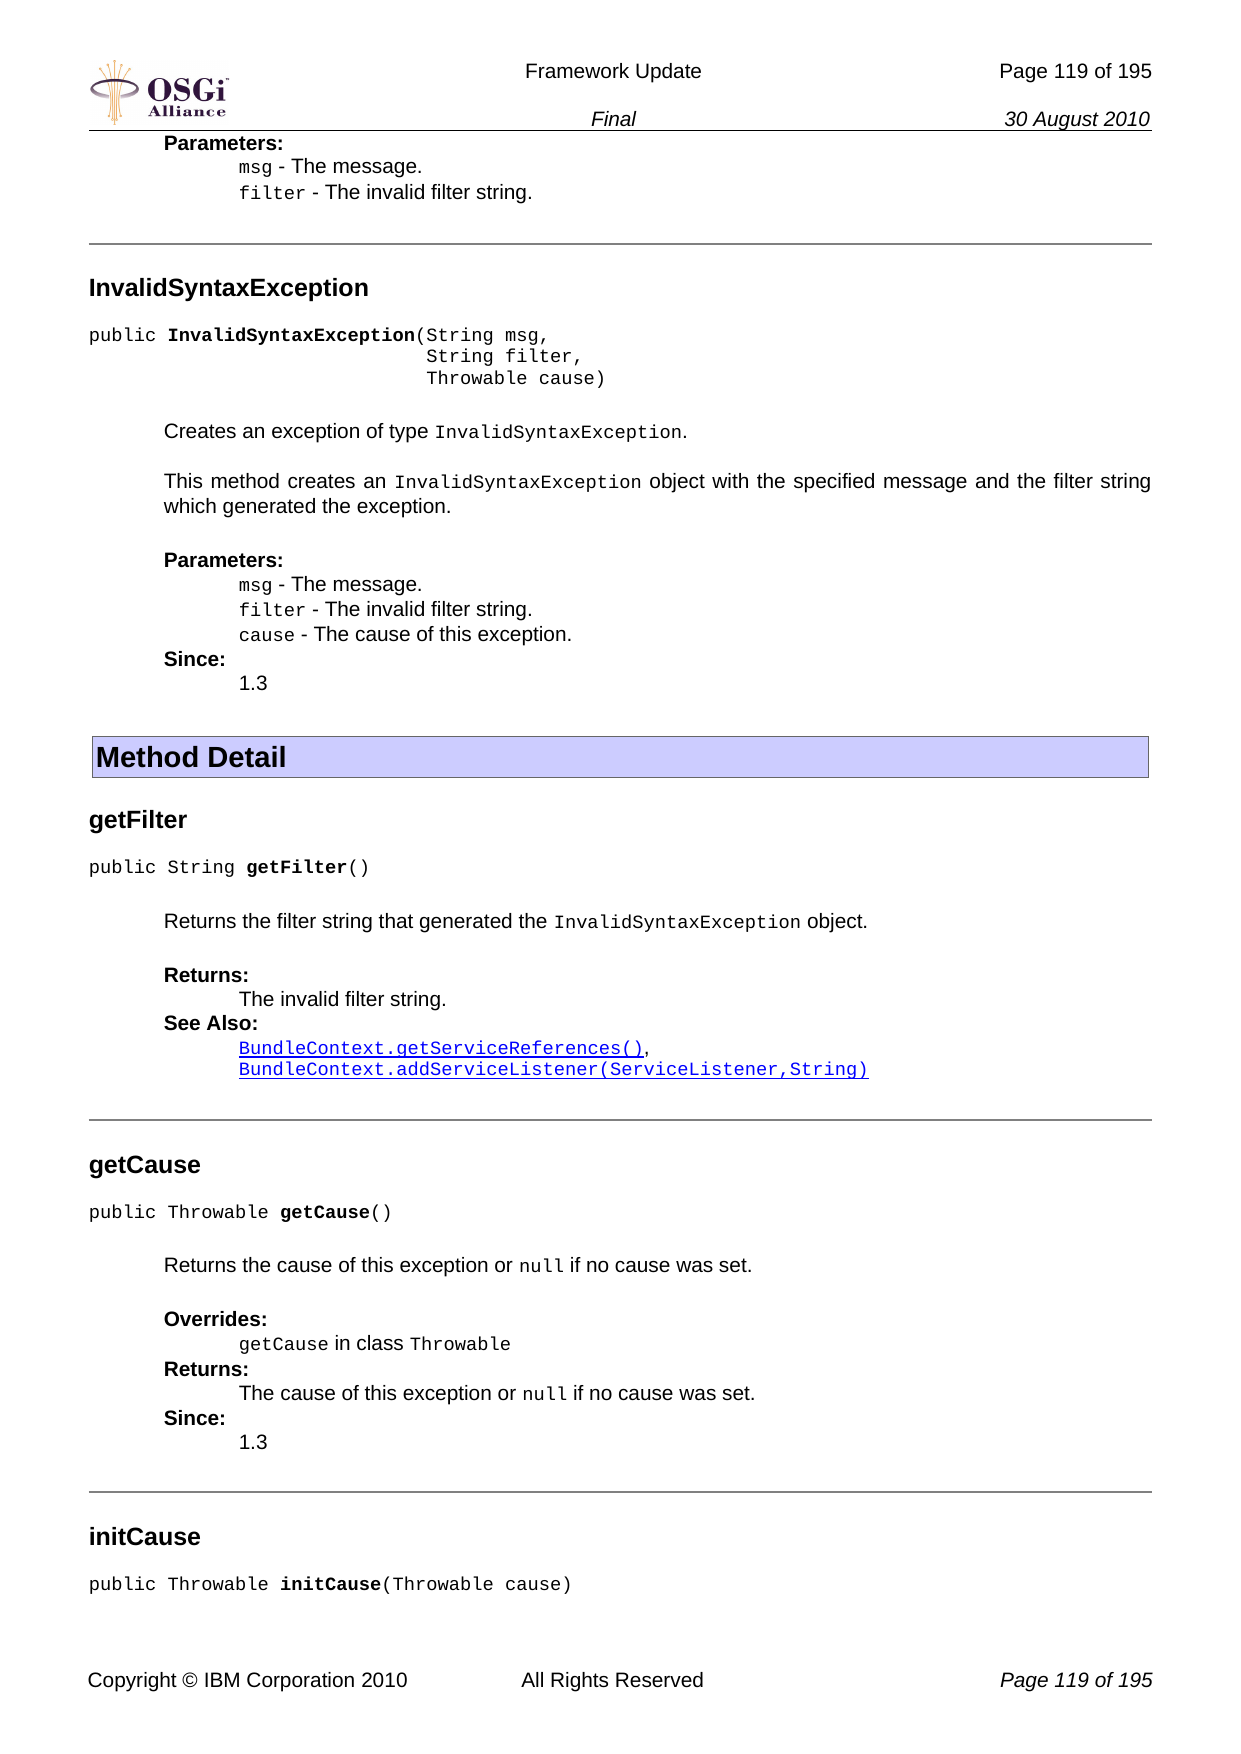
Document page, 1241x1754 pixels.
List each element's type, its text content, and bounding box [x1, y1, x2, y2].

subtitle getFilter [88, 805, 1152, 834]
text The invalid filter string. [238, 987, 1152, 1011]
subtitle getCause [88, 1149, 1152, 1178]
text getCause in class Throwable [238, 1331, 1152, 1356]
text public InvalidSyntaxException(String msg, String filter, Throwable cause) [88, 326, 1152, 390]
text Returns the filter string that generated the InvalidSyntaxException object. [163, 909, 1152, 934]
subtitle initCause [88, 1522, 1152, 1551]
text Since: [163, 647, 1152, 671]
text Since: [163, 1406, 1152, 1429]
text This method creates an InvalidSyntaxException object with the specified message and the filter string which generated the exception. [163, 469, 1152, 518]
text public Throwable initCause(Throwable cause) [88, 1575, 1152, 1596]
text public String getFilter() [88, 858, 1152, 879]
text Returns: [163, 1356, 1152, 1380]
text 1.3 [238, 1429, 1152, 1453]
picture [90, 60, 230, 125]
text Overrides: [163, 1307, 1152, 1331]
text BundleContext.getServiceReferences(), BundleContext.addServiceListener(ServiceListener,String) [238, 1035, 1152, 1081]
text The cause of this exception or null if no cause was set. [238, 1380, 1152, 1406]
text Parameters: [163, 131, 1152, 154]
text See Also: [163, 1011, 1152, 1035]
text 1.3 [238, 671, 1152, 695]
text Creates an exception of type InvalidSyntaxException. [163, 419, 1152, 444]
text Returns the cause of this exception or null if no cause was set. [163, 1253, 1152, 1278]
text Parameters: [163, 547, 1152, 571]
text cause - The cause of this exception. [238, 622, 1152, 647]
text filter - The invalid filter string. [238, 597, 1152, 622]
subtitle Method Detail [93, 737, 1148, 777]
text msg - The message. [238, 154, 1152, 179]
text Returns: [163, 963, 1152, 987]
text msg - The message. [238, 571, 1152, 597]
text filter - The invalid filter string. [238, 179, 1152, 205]
subtitle InvalidSyntaxException [88, 273, 1152, 302]
text public Throwable getCause() [88, 1202, 1152, 1224]
